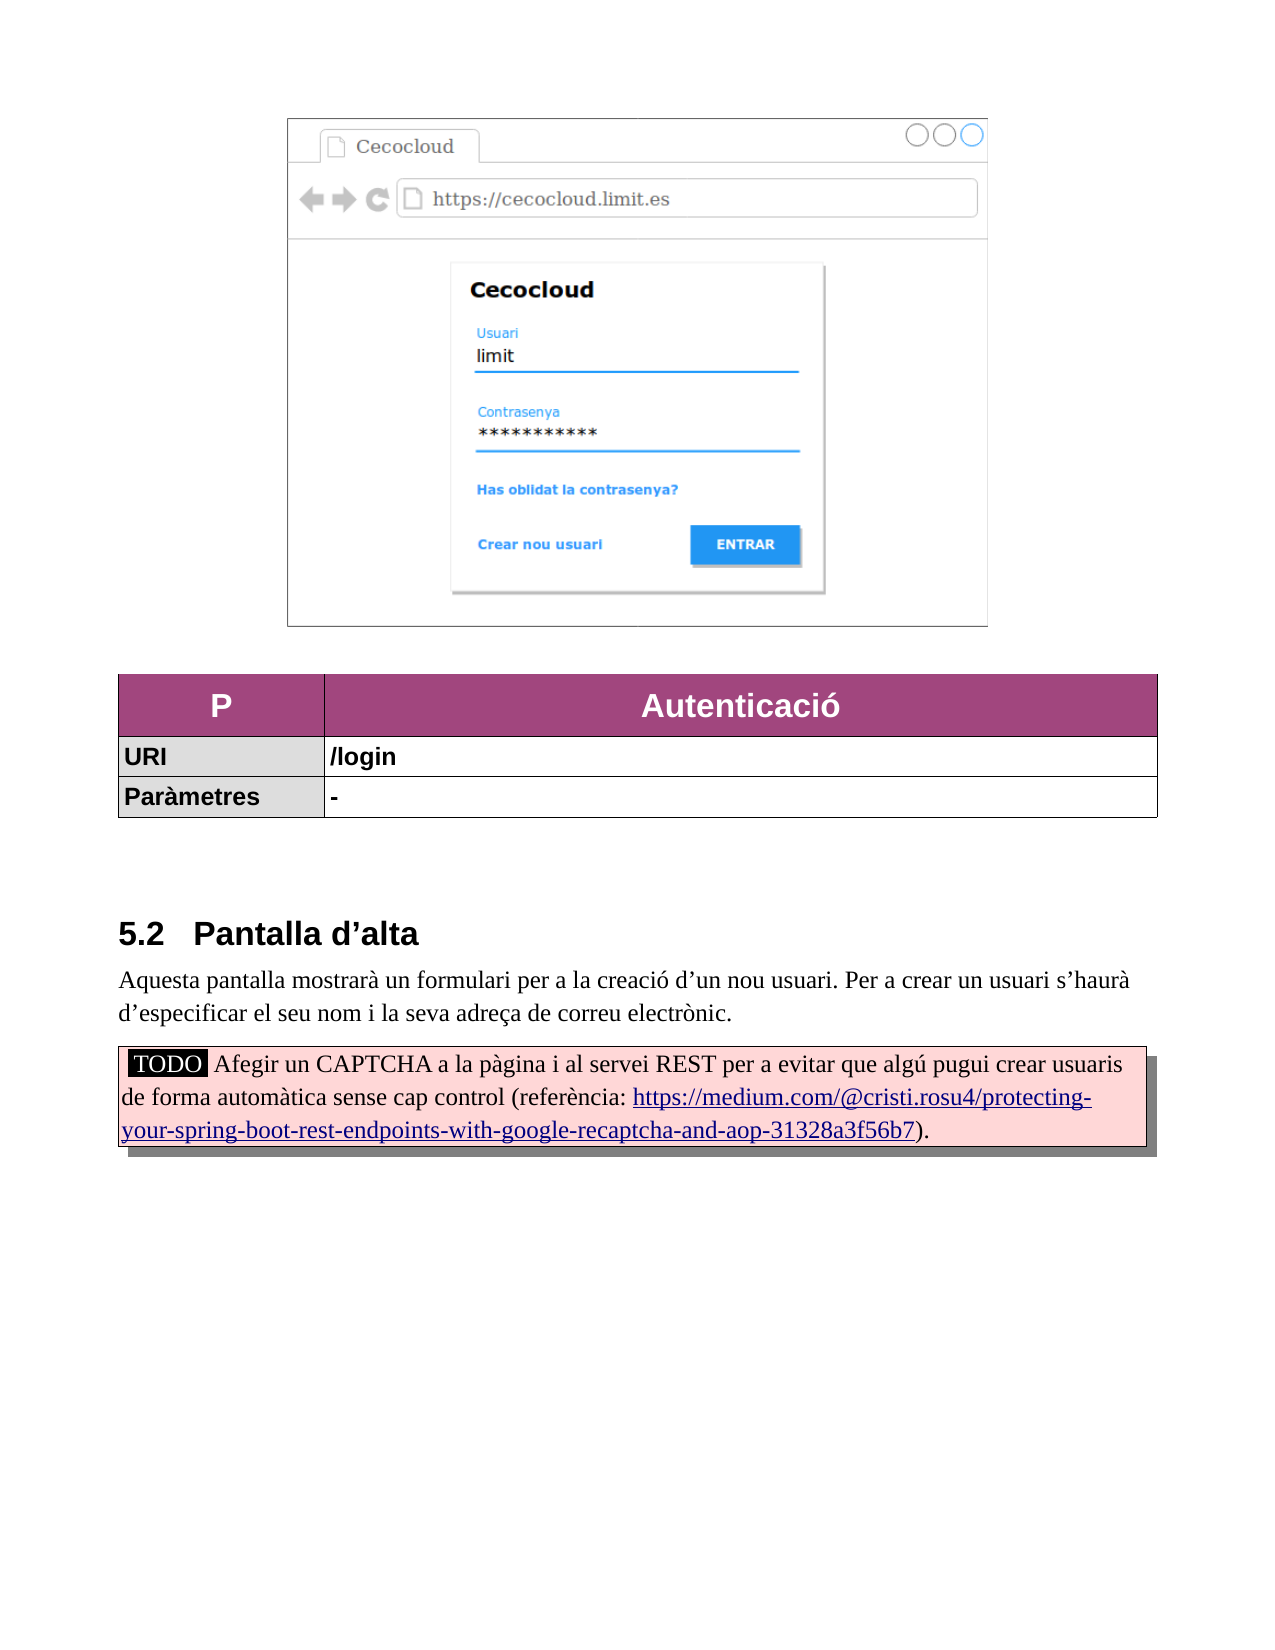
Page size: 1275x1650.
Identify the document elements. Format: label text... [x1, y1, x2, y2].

table_cell Paràmetres [119, 777, 324, 817]
text Aquesta pantalla mostrarà un formulari per a la creació d’un nou usuari. Per a crear un usuari s’haurà d’especificar el seu nom i la seva adreça de correu electrònic. [118, 965, 1157, 1027]
table_header Autenticació [325, 674, 1157, 736]
picture [287, 118, 988, 627]
table_cell URI [119, 737, 324, 776]
subtitle Pantalla d’alta [118, 914, 1157, 952]
table_header P [119, 674, 324, 736]
text TODO Afegir un CAPTCHA a la pàgina i al servei REST per a evitar que algú pugui crear usuaris de forma automàtica sense cap control (referència: https://medium.com/@cristi.rosu4/protecting-your-spring-boot-rest-endpoints-with-google-recaptcha-and-aop-31328a3f56b7). [119, 1047, 1146, 1146]
table_cell /login [325, 737, 1157, 776]
table_cell - [325, 777, 1157, 817]
